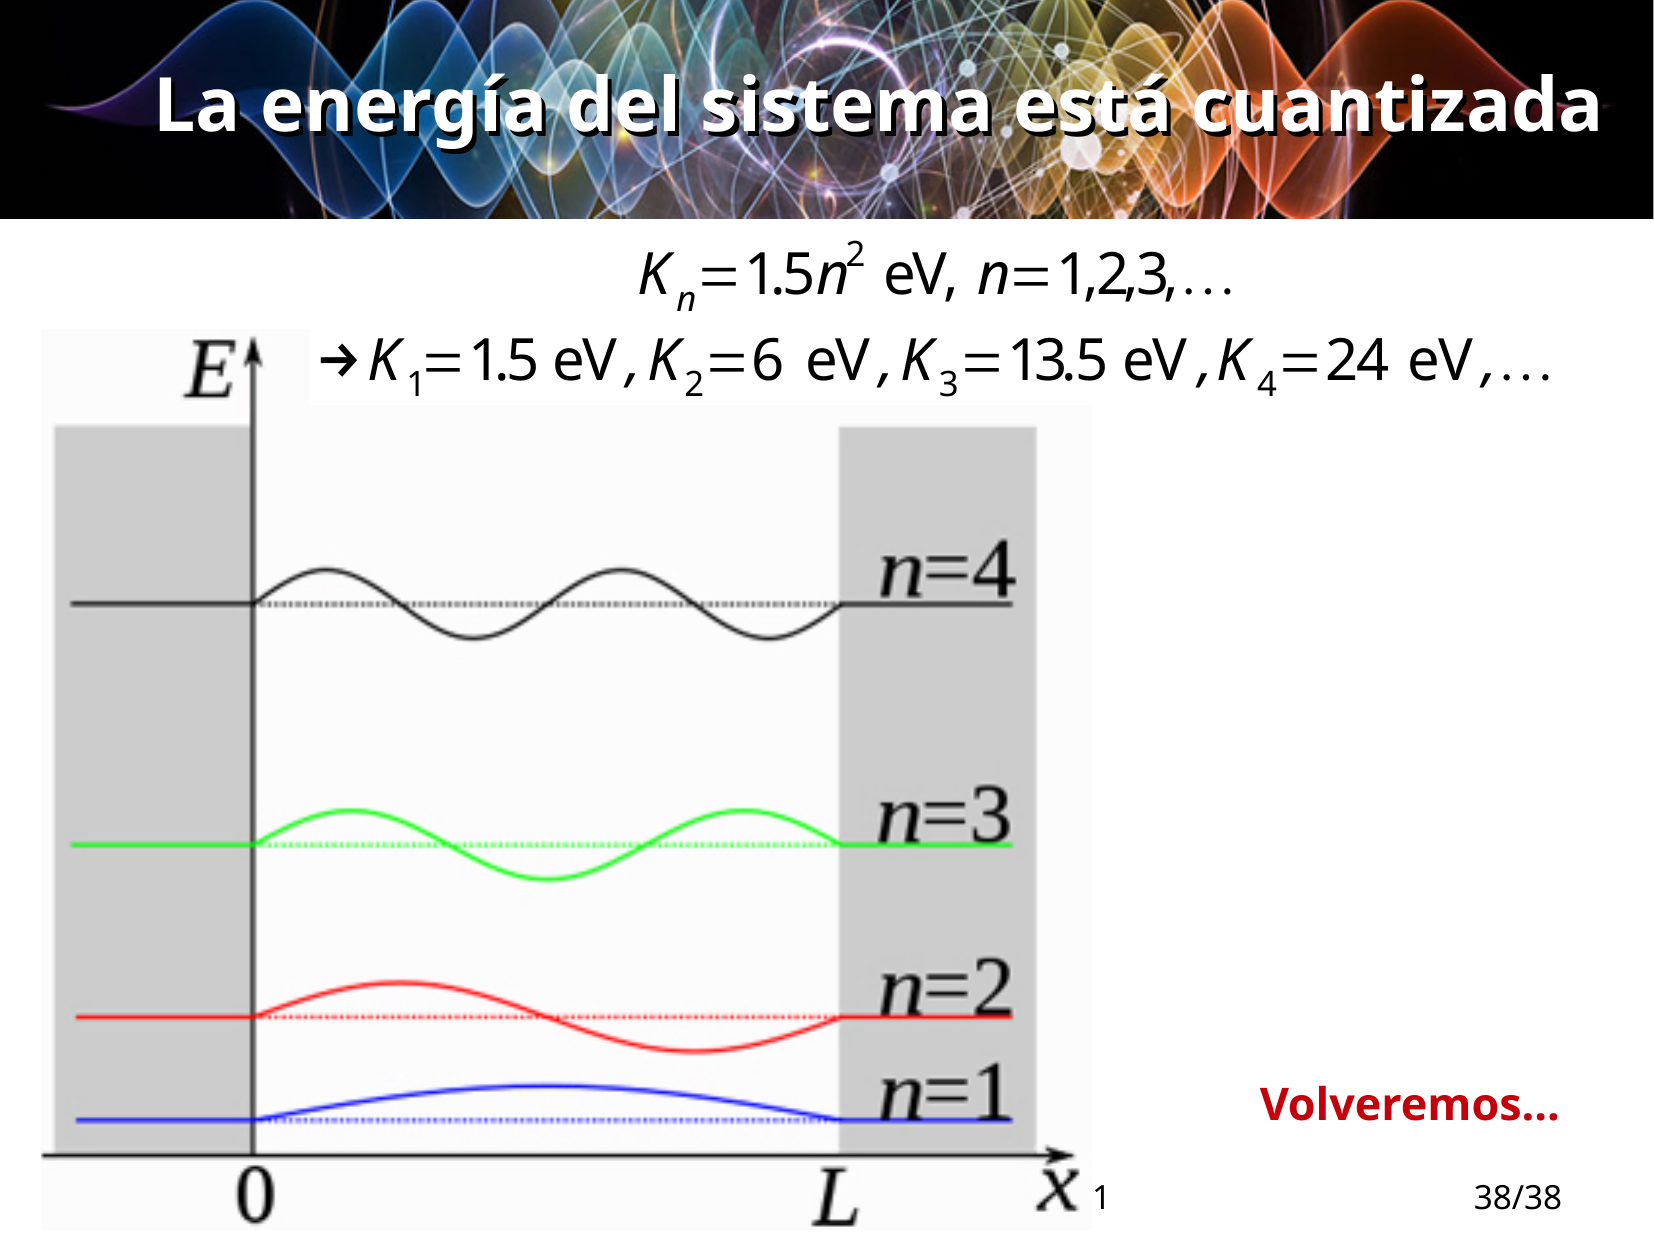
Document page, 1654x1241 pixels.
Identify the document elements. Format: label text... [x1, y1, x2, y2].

title La energía del sistema está cuantizada [45, 15, 1606, 191]
chart [310, 232, 1561, 406]
picture [41, 329, 1092, 1231]
picture [0, 0, 1654, 219]
text_box Volveremos... [1245, 1065, 1606, 1156]
